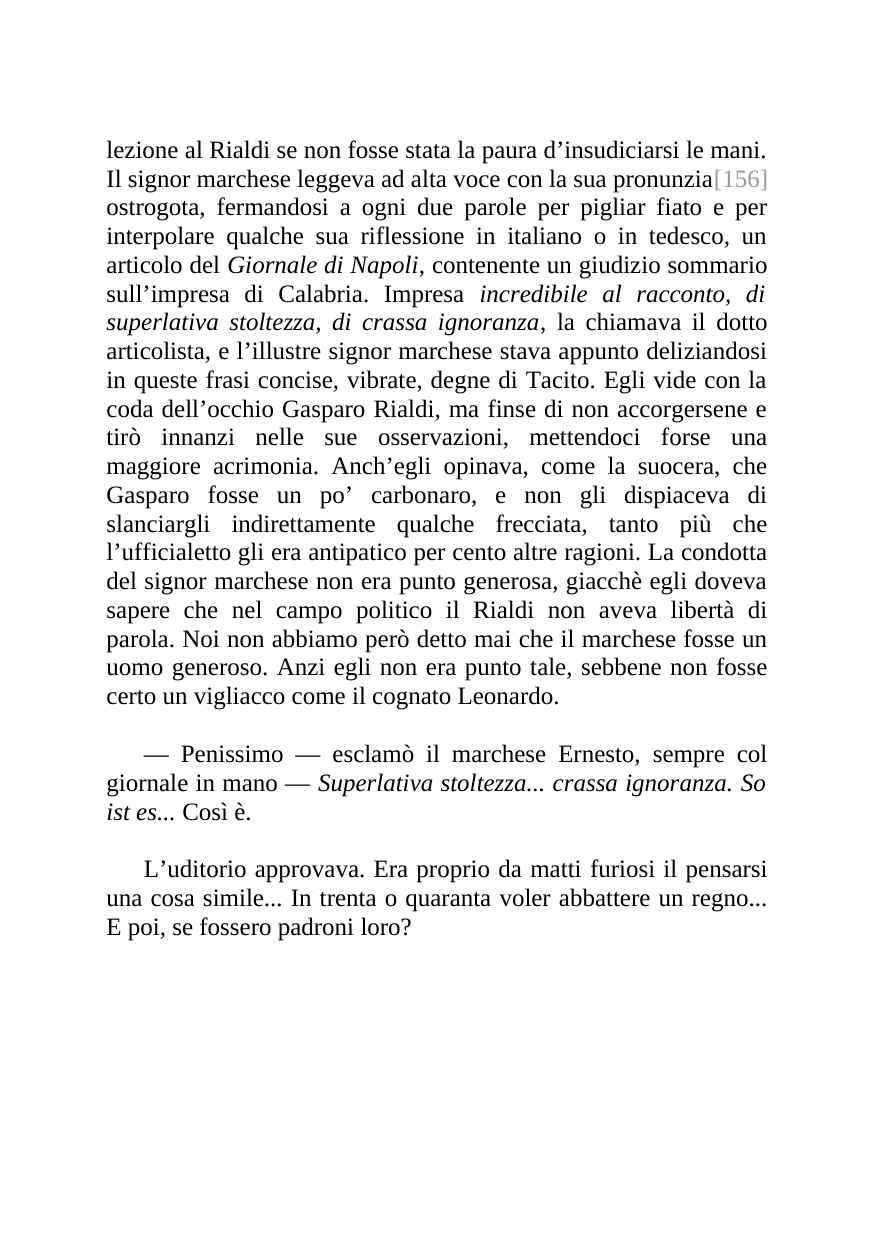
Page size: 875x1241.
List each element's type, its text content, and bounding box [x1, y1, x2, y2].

text — Penissimo — esclamò il marchese Ernesto, sempre col giornale in mano — Superlativa stoltezza... crassa ignoranza. So ist es... Così è. [106, 739, 768, 825]
text L’uditorio approvava. Era proprio da matti furiosi il pensarsi una cosa simile... In trenta o quaranta voler abbattere un regno... E poi, se fossero padroni loro? [106, 854, 768, 941]
text lezione al Rialdi se non fosse stata la paura d’insudiciarsi le mani. Il signor marchese leggeva ad alta voce con la sua pronunzia[156] ostrogota, fermandosi a ogni due parole per pigliar fiato e per interpolare qualche sua riflessione in italiano o in tedesco, un articolo del Giornale di Napoli, contenente un giudizio sommario sull’impresa di Calabria. Impresa incredibile al racconto, di superlativa stoltezza, di crassa ignoranza, la chiamava il dotto articolista, e l’illustre signor marchese stava appunto deliziandosi in queste frasi concise, vibrate, degne di Tacito. Egli vide con la coda dell’occhio Gasparo Rialdi, ma finse di non accorgersene e tirò innanzi nelle sue osservazioni, mettendoci forse una maggiore acrimonia. Anch’egli opinava, come la suocera, che Gasparo fosse un po’ carbonaro, e non gli dispiaceva di slanciargli indirettamente qualche frecciata, tanto più che l’ufficialetto gli era antipatico per cento altre ragioni. La condotta del signor marchese non era punto generosa, giacchè egli doveva sapere che nel campo politico il Rialdi non aveva libertà di parola. Noi non abbiamo però detto mai che il marchese fosse un uomo generoso. Anzi egli non era punto tale, sebbene non fosse certo un vigliacco come il cognato Leonardo. [106, 135, 768, 710]
